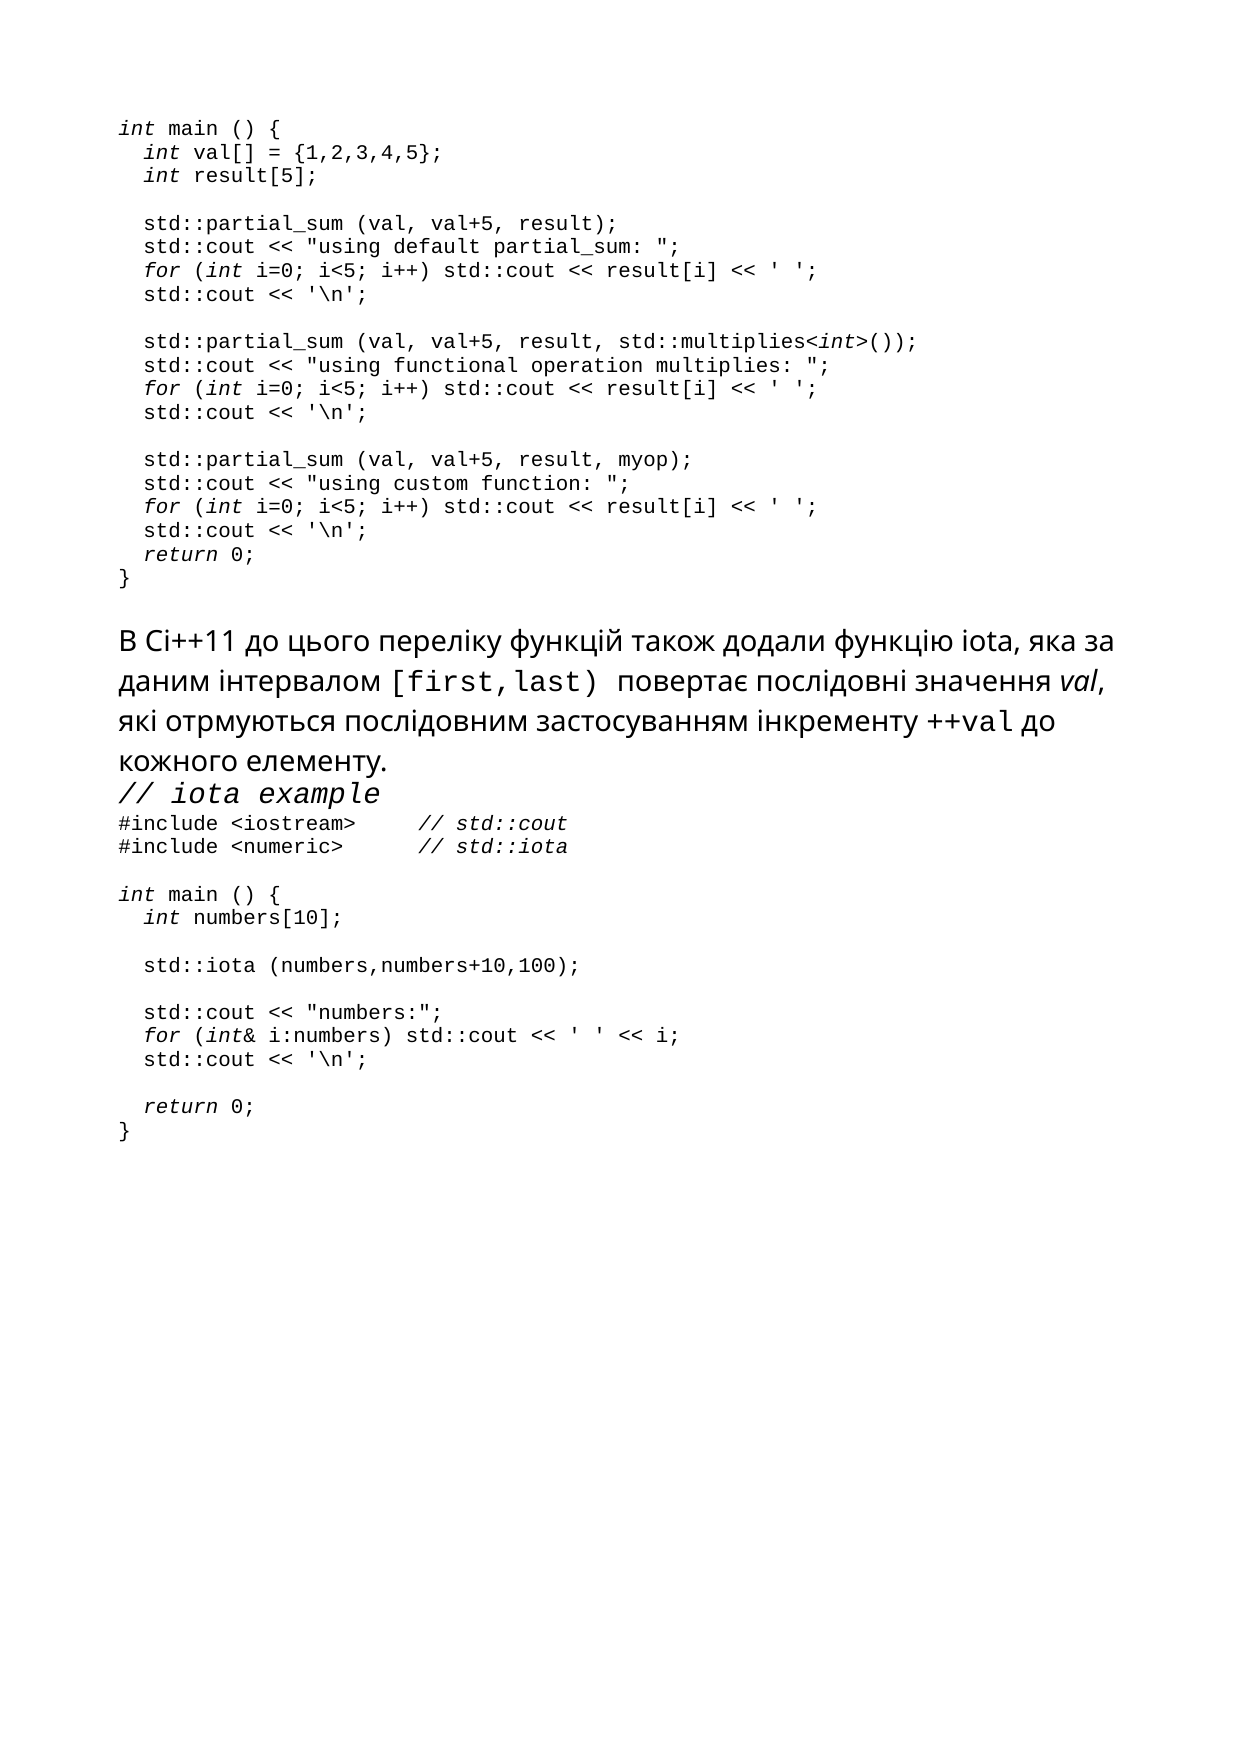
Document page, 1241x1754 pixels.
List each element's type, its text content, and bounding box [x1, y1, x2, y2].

text int val[] = {1,2,3,4,5}; [118, 142, 1122, 165]
text std::partial_sum (val, val+5, result, myop); [118, 449, 1122, 473]
text int main () { [118, 118, 1122, 142]
text return 0; [118, 544, 1122, 567]
text std::cout << '\n'; [118, 284, 1122, 307]
text std::partial_sum (val, val+5, result, std::multiplies<int>()); [118, 331, 1122, 354]
text std::cout << '\n'; [118, 402, 1122, 426]
text std::cout << '\n'; [118, 520, 1122, 544]
text for (int i=0; i<5; i++) std::cout << result[i] << ' '; [118, 496, 1122, 520]
text return 0; [118, 1096, 1122, 1120]
text int result[5]; [118, 165, 1122, 189]
text for (int i=0; i<5; i++) std::cout << result[i] << ' '; [118, 260, 1122, 284]
text std::cout << "using default partial_sum: "; [118, 236, 1122, 260]
text #include <numeric> // std::iota [118, 836, 1122, 860]
text std::cout << "using custom function: "; [118, 473, 1122, 496]
text } [118, 1120, 1122, 1144]
text std::partial_sum (val, val+5, result); [118, 213, 1122, 236]
text В Сі++11 до цього переліку функцій також додали функцію iota, яка за даним інтервалом [first,last) повертає послідовні значення val, які отрмуються послідовним застосуванням інкременту ++val до кожного елементу. [118, 621, 1122, 780]
text std::cout << '\n'; [118, 1049, 1122, 1073]
text std::cout << "using functional operation multiplies: "; [118, 354, 1122, 378]
text #include <iostream> // std::cout [118, 813, 1122, 836]
text for (int i=0; i<5; i++) std::cout << result[i] << ' '; [118, 378, 1122, 402]
text std::cout << "numbers:"; [118, 1002, 1122, 1026]
text int main () { [118, 884, 1122, 907]
text } [118, 567, 1122, 591]
text for (int& i:numbers) std::cout << ' ' << i; [118, 1026, 1122, 1049]
text std::iota (numbers,numbers+10,100); [118, 954, 1122, 978]
text int numbers[10]; [118, 907, 1122, 931]
text // iota example [118, 780, 1122, 813]
